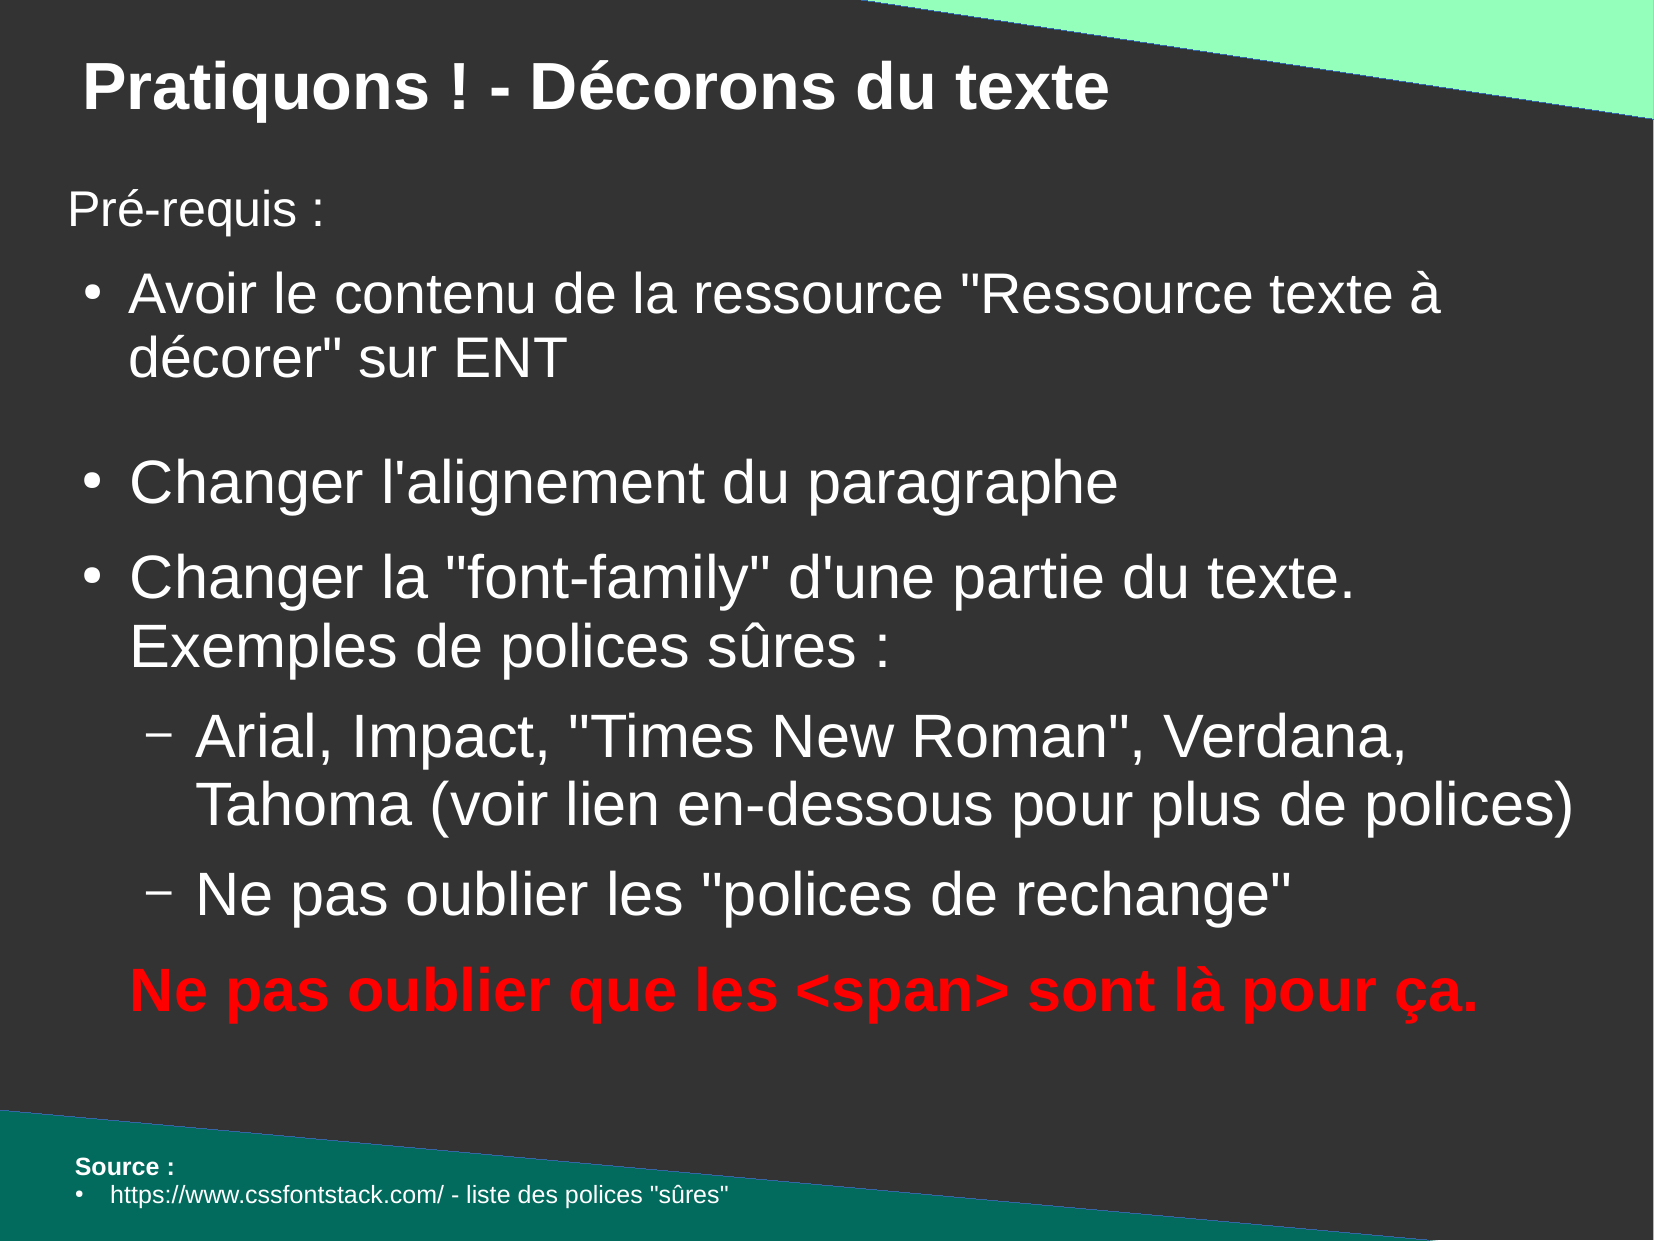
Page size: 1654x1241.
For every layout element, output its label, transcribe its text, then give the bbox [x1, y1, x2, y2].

text_box [861, 0, 1654, 120]
text_box Source : https://www.cssfontstack.com/ - liste des polices "sûres" [60, 1145, 1546, 1217]
title Pratiquons ! - Décorons du texte [82, 49, 1630, 199]
list Changer l'alignement du paragraphe Changer la "font-family" d'une partie du texte. Exemples de polices sûres : Arial, Impact, "Times New Roman", Verdana, Tahoma (voir lien en-dessous pour plus de polices) Ne pas oublier les "polices de rechange" Ne pas oublier que les <span> sont là pour ça. [64, 447, 1589, 1075]
list Pré-requis : Avoir le contenu de la ressource "Ressource texte à décorer" sur ENT [67, 180, 1607, 390]
